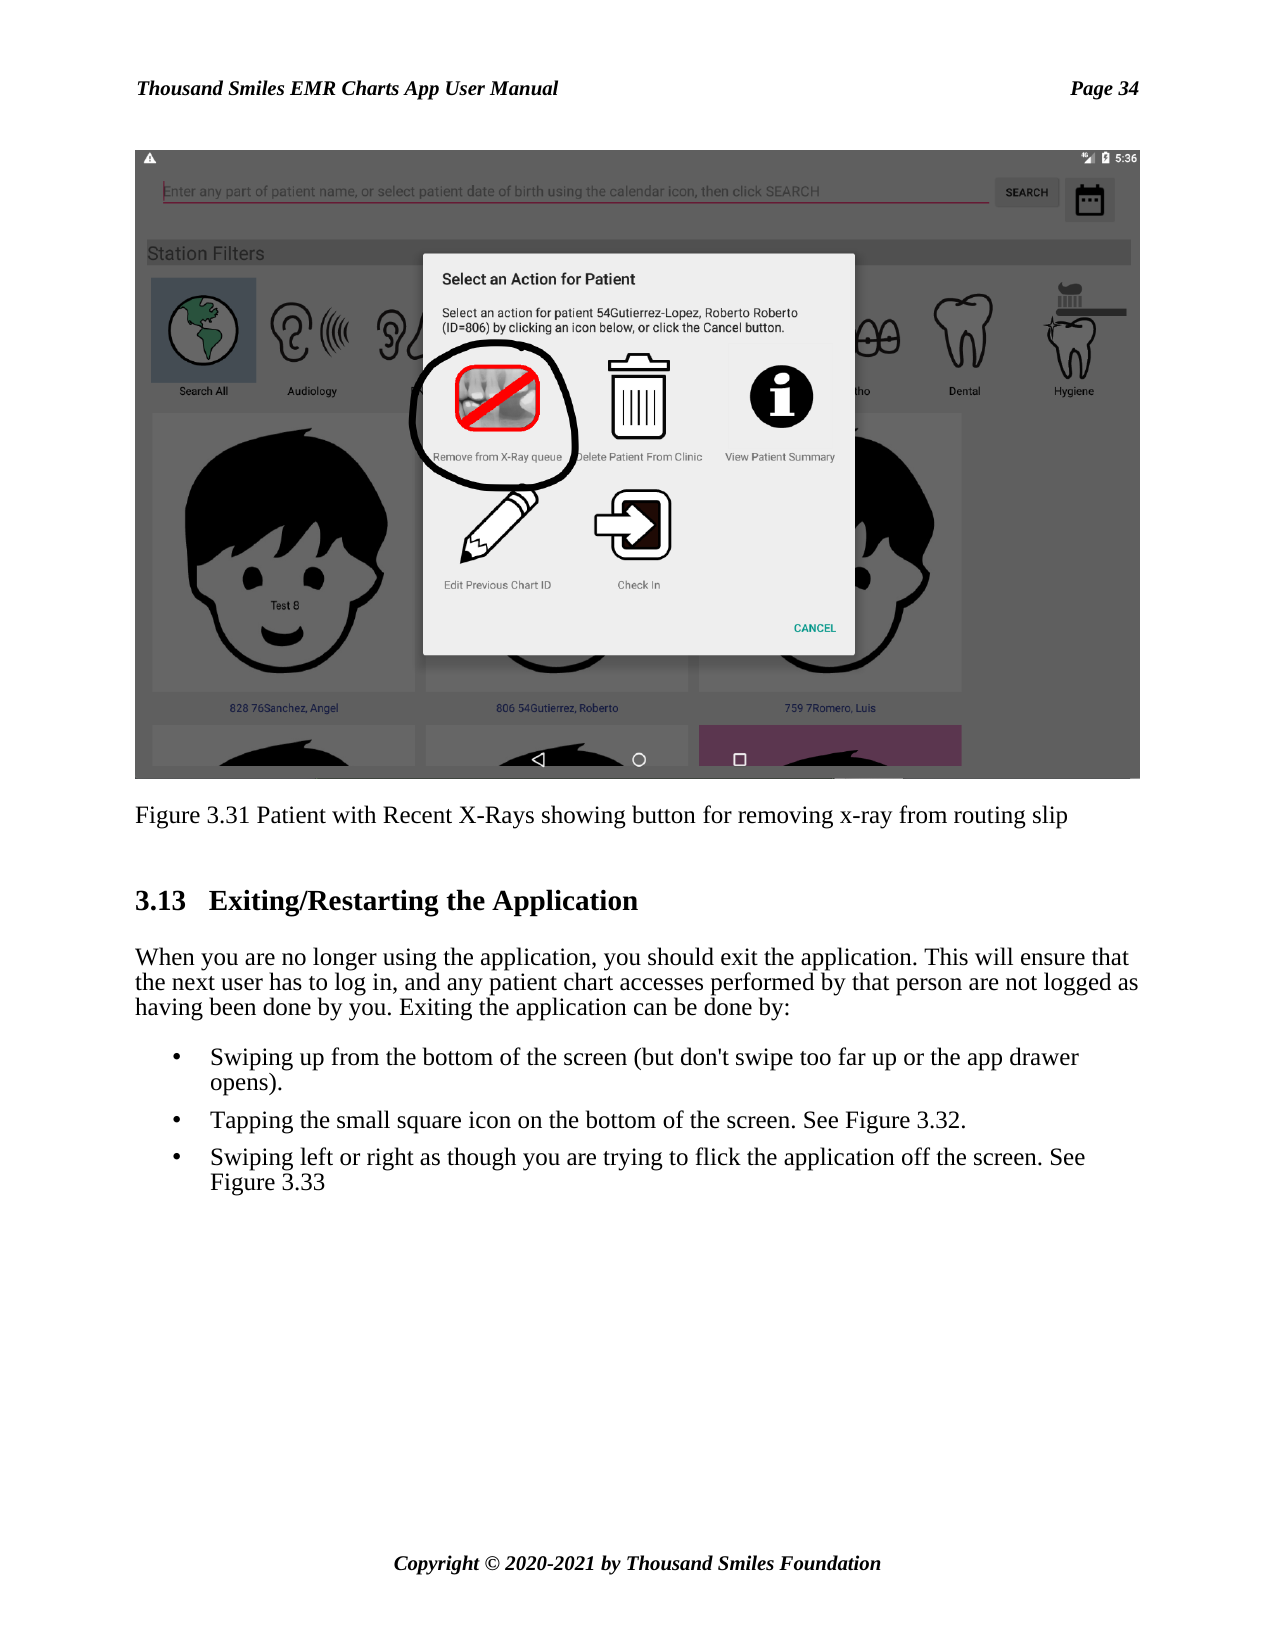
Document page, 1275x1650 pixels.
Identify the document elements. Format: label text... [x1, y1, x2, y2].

list Swiping up from the bottom of the screen (but don't swipe too far up or the app drawer opens). [172, 1046, 1140, 1096]
list Swiping left or right as though you are trying to flick the application off the screen. See Figure 3.33 [172, 1146, 1140, 1196]
subtitle Exiting/Restarting the Application [135, 883, 1140, 917]
text When you are no longer using the application, you should exit the application. This will ensure that the next user has to log in, and any patient chart accesses performed by that person are not logged as having been done by you. Exiting the application can be done by: [135, 946, 1140, 1021]
text Figure 3.31 Patient with Recent X-Rays showing button for removing x-ray from routing slip [135, 804, 1140, 829]
list Tapping the small square icon on the bottom of the screen. See Figure 3.32. [172, 1108, 1140, 1133]
picture [135, 150, 1140, 779]
